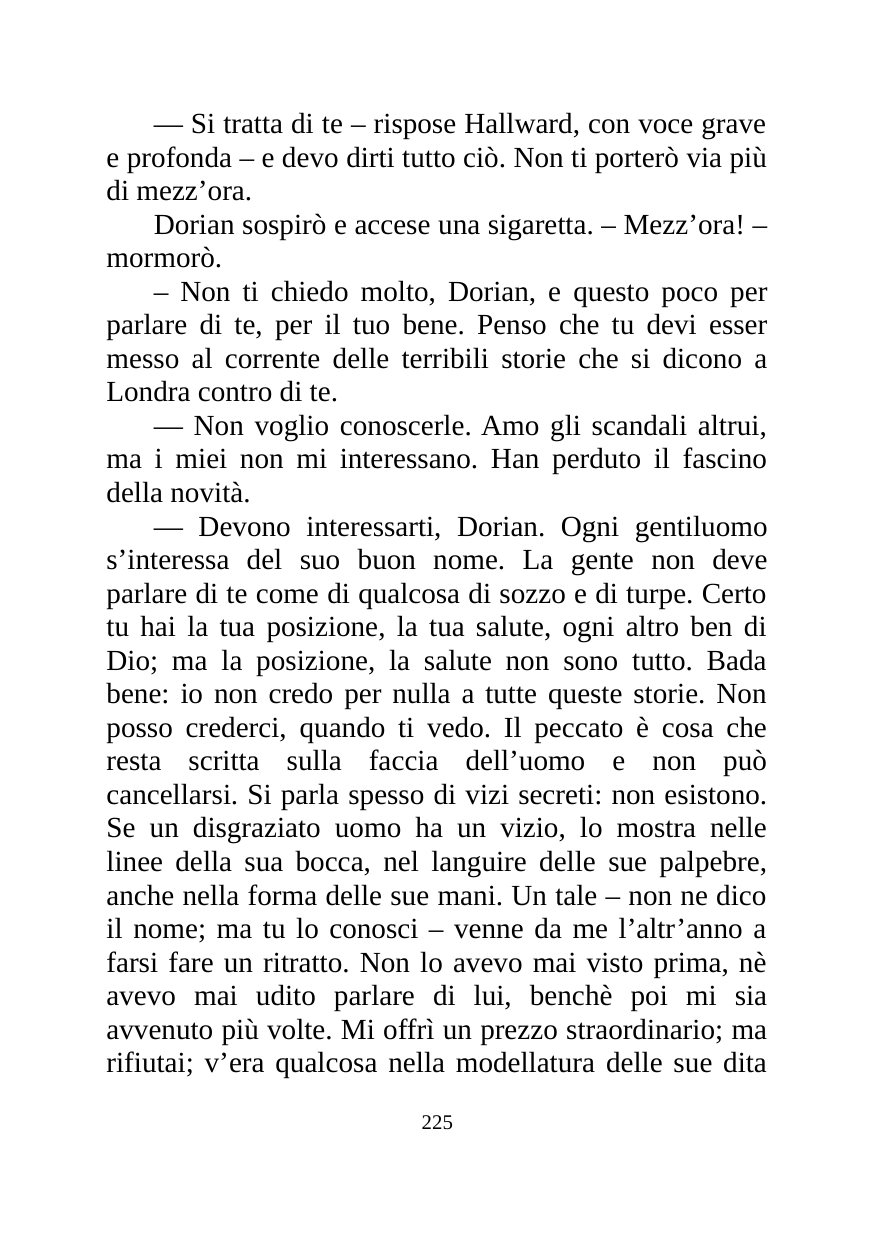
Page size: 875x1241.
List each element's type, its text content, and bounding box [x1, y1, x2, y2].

text – Non ti chiedo molto, Dorian, e questo poco per parlare di te, per il tuo bene. Penso che tu devi esser messo al corrente delle terribili storie che si dicono a Londra contro di te. [106, 274, 768, 408]
text — Devono interessarti, Dorian. Ogni gentiluomo s’interessa del suo buon nome. La gente non deve parlare di te come di qualcosa di sozzo e di turpe. Certo tu hai la tua posizione, la tua salute, ogni altro ben di Dio; ma la posizione, la salute non sono tutto. Bada bene: io non credo per nulla a tutte queste storie. Non posso crederci, quando ti vedo. Il peccato è cosa che resta scritta sulla faccia dell’uomo e non può cancellarsi. Si parla spesso di vizi secreti: non esistono. Se un disgraziato uomo ha un vizio, lo mostra nelle linee della sua bocca, nel languire delle sue palpebre, anche nella forma delle sue mani. Un tale – non ne dico il nome; ma tu lo conosci – venne da me l’altr’anno a farsi fare un ritratto. Non lo avevo mai visto prima, nè avevo mai udito parlare di lui, benchè poi mi sia avvenuto più volte. Mi offrì un prezzo straordinario; ma rifiutai; v’era qualcosa nella modellatura delle sue dita [106, 509, 768, 1079]
text — Non voglio conoscerle. Amo gli scandali altrui, ma i miei non mi interessano. Han perduto il fascino della novità. [106, 408, 768, 509]
text — Si tratta di te – rispose Hallward, con voce grave e profonda – e devo dirti tutto ciò. Non ti porterò via più di mezz’ora. [106, 106, 768, 207]
text Dorian sospirò e accese una sigaretta. – Mezz’ora! – mormorò. [106, 207, 768, 274]
